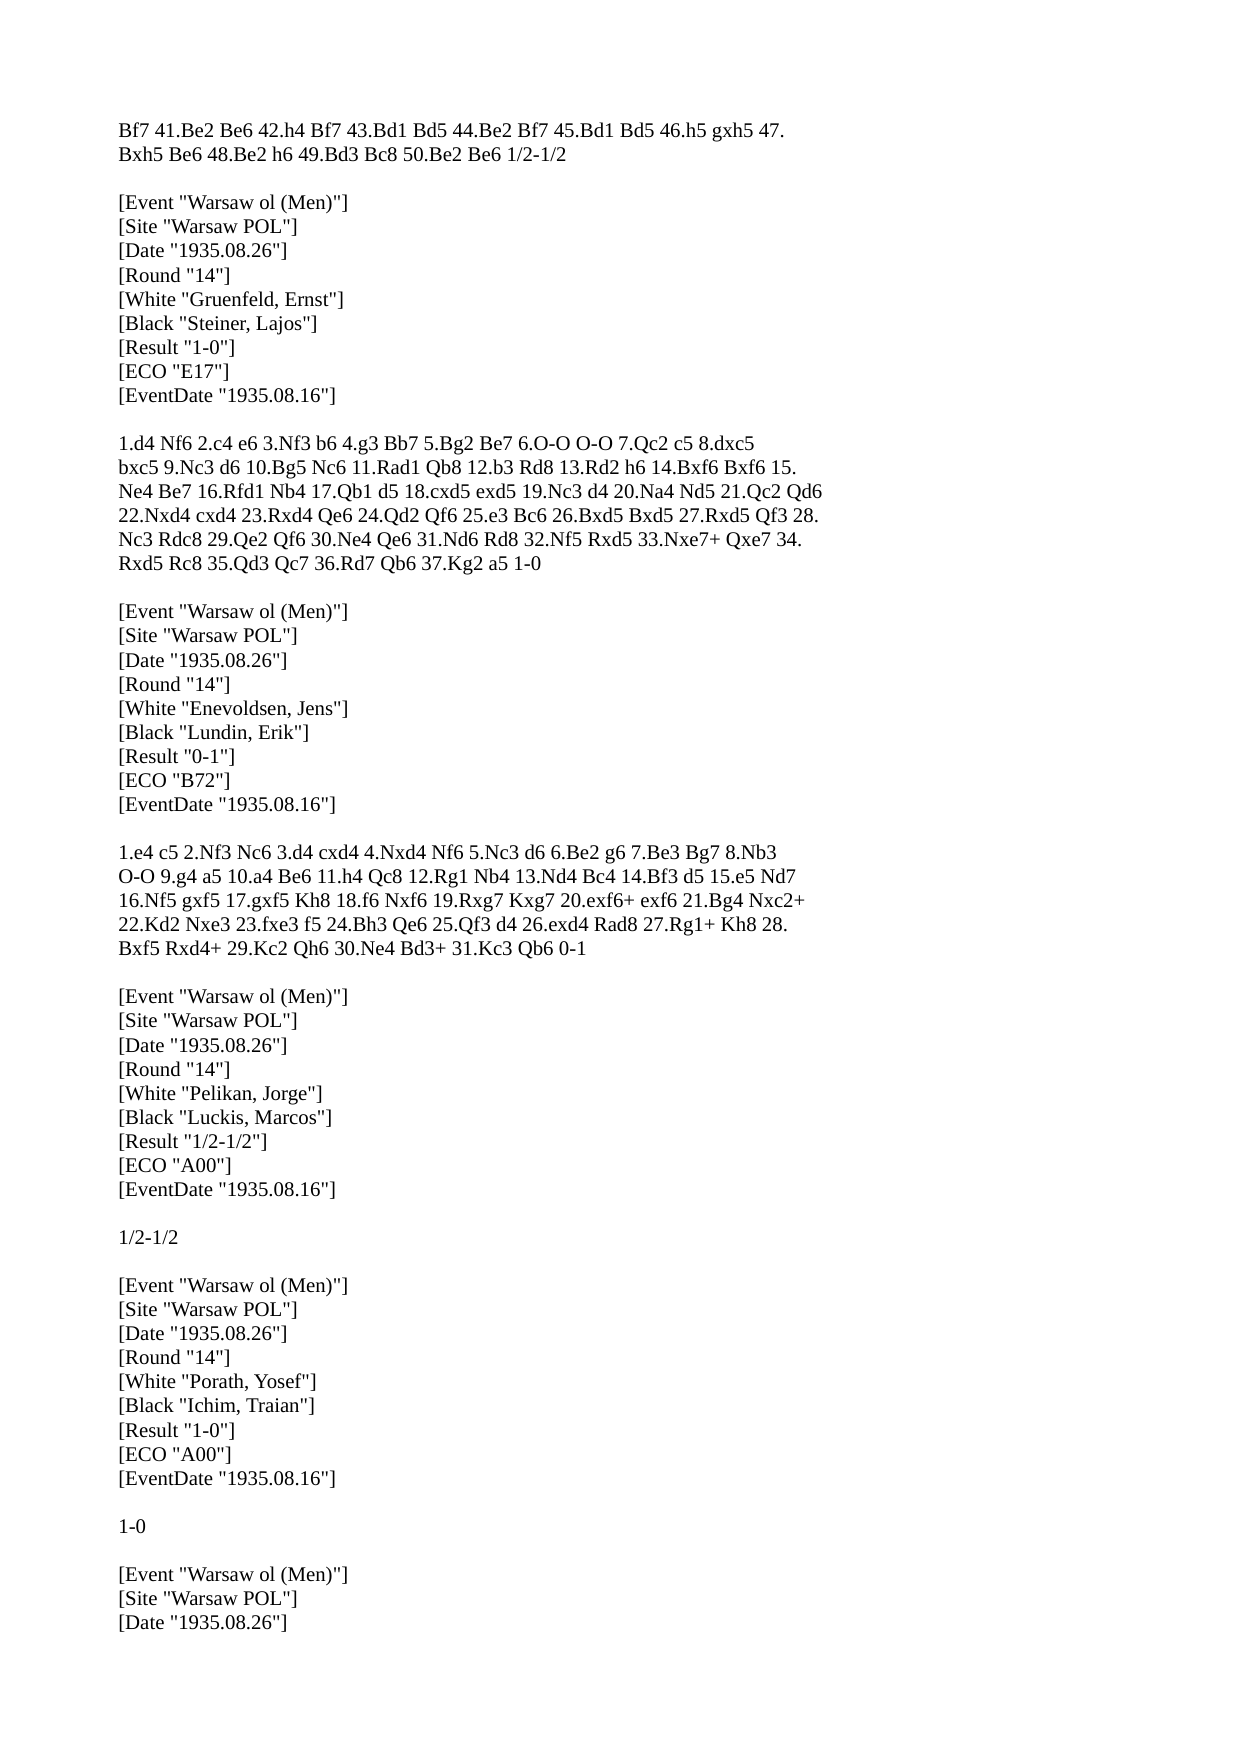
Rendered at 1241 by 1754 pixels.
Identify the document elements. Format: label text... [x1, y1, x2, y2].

text 1-0 [118, 1514, 1122, 1538]
text [EventDate "1935.08.16"] [118, 383, 1122, 407]
text [Result "1-0"] [118, 1417, 1122, 1442]
text Nc3 Rdc8 29.Qe2 Qf6 30.Ne4 Qe6 31.Nd6 Rd8 32.Nf5 Rxd5 33.Nxe7+ Qxe7 34. [118, 527, 1122, 551]
text 16.Nf5 gxf5 17.gxf5 Kh8 18.f6 Nxf6 19.Rxg7 Kxg7 20.exf6+ exf6 21.Bg4 Nxc2+ [118, 888, 1122, 912]
text [Date "1935.08.26"] [118, 1610, 1122, 1634]
text [White "Porath, Yosef"] [118, 1369, 1122, 1393]
text [Result "1-0"] [118, 335, 1122, 359]
text [Result "1/2-1/2"] [118, 1129, 1122, 1153]
text Bxf5 Rxd4+ 29.Kc2 Qh6 30.Ne4 Bd3+ 31.Kc3 Qb6 0-1 [118, 936, 1122, 960]
text 1.d4 Nf6 2.c4 e6 3.Nf3 b6 4.g3 Bb7 5.Bg2 Be7 6.O-O O-O 7.Qc2 c5 8.dxc5 [118, 431, 1122, 455]
text [Black "Lundin, Erik"] [118, 720, 1122, 744]
text [Event "Warsaw ol (Men)"] [118, 190, 1122, 214]
text [EventDate "1935.08.16"] [118, 1466, 1122, 1490]
text [Site "Warsaw POL"] [118, 623, 1122, 647]
text [Event "Warsaw ol (Men)"] [118, 1273, 1122, 1297]
text [EventDate "1935.08.16"] [118, 792, 1122, 816]
text [Round "14"] [118, 672, 1122, 696]
text [Black "Ichim, Traian"] [118, 1393, 1122, 1417]
text [Site "Warsaw POL"] [118, 214, 1122, 238]
text [Date "1935.08.26"] [118, 238, 1122, 262]
text [ECO "A00"] [118, 1153, 1122, 1177]
text [Date "1935.08.26"] [118, 1321, 1122, 1345]
text O-O 9.g4 a5 10.a4 Be6 11.h4 Qc8 12.Rg1 Nb4 13.Nd4 Bc4 14.Bf3 d5 15.e5 Nd7 [118, 864, 1122, 888]
text [Event "Warsaw ol (Men)"] [118, 984, 1122, 1008]
text [Black "Steiner, Lajos"] [118, 311, 1122, 335]
text [Result "0-1"] [118, 744, 1122, 768]
text [ECO "A00"] [118, 1442, 1122, 1466]
text [Black "Luckis, Marcos"] [118, 1105, 1122, 1129]
text [White "Gruenfeld, Ernst"] [118, 287, 1122, 311]
text [ECO "B72"] [118, 768, 1122, 792]
text Bxh5 Be6 48.Be2 h6 49.Bd3 Bc8 50.Be2 Be6 1/2-1/2 [118, 142, 1122, 166]
text [Site "Warsaw POL"] [118, 1586, 1122, 1610]
text 1.e4 c5 2.Nf3 Nc6 3.d4 cxd4 4.Nxd4 Nf6 5.Nc3 d6 6.Be2 g6 7.Be3 Bg7 8.Nb3 [118, 840, 1122, 864]
text [EventDate "1935.08.16"] [118, 1177, 1122, 1201]
text [Round "14"] [118, 1345, 1122, 1369]
text [Site "Warsaw POL"] [118, 1297, 1122, 1321]
text [White "Enevoldsen, Jens"] [118, 696, 1122, 720]
text 1/2-1/2 [118, 1225, 1122, 1249]
text Rxd5 Rc8 35.Qd3 Qc7 36.Rd7 Qb6 37.Kg2 a5 1-0 [118, 551, 1122, 575]
text [ECO "E17"] [118, 359, 1122, 383]
text [Date "1935.08.26"] [118, 647, 1122, 672]
text Bf7 41.Be2 Be6 42.h4 Bf7 43.Bd1 Bd5 44.Be2 Bf7 45.Bd1 Bd5 46.h5 gxh5 47. [118, 118, 1122, 142]
text 22.Nxd4 cxd4 23.Rxd4 Qe6 24.Qd2 Qf6 25.e3 Bc6 26.Bxd5 Bxd5 27.Rxd5 Qf3 28. [118, 503, 1122, 527]
text [Round "14"] [118, 1057, 1122, 1081]
text [Event "Warsaw ol (Men)"] [118, 599, 1122, 623]
text [Event "Warsaw ol (Men)"] [118, 1562, 1122, 1586]
text [Date "1935.08.26"] [118, 1032, 1122, 1057]
text bxc5 9.Nc3 d6 10.Bg5 Nc6 11.Rad1 Qb8 12.b3 Rd8 13.Rd2 h6 14.Bxf6 Bxf6 15. [118, 455, 1122, 479]
text Ne4 Be7 16.Rfd1 Nb4 17.Qb1 d5 18.cxd5 exd5 19.Nc3 d4 20.Na4 Nd5 21.Qc2 Qd6 [118, 479, 1122, 503]
text 22.Kd2 Nxe3 23.fxe3 f5 24.Bh3 Qe6 25.Qf3 d4 26.exd4 Rad8 27.Rg1+ Kh8 28. [118, 912, 1122, 936]
text [Site "Warsaw POL"] [118, 1008, 1122, 1032]
text [White "Pelikan, Jorge"] [118, 1081, 1122, 1105]
text [Round "14"] [118, 262, 1122, 287]
